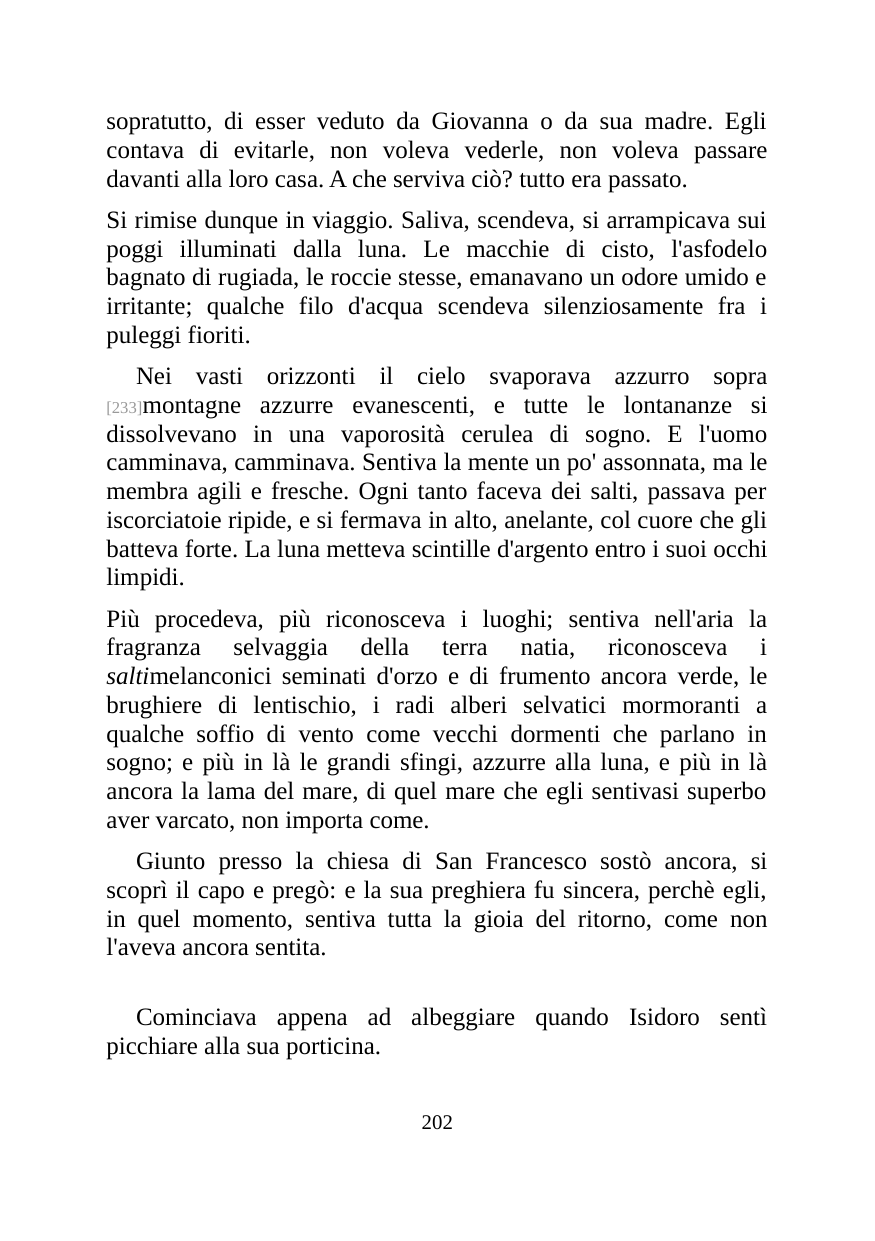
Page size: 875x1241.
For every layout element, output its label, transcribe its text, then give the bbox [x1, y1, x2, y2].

text Nei vasti orizzonti il cielo svaporava azzurro sopra [233]montagne azzurre evanescenti, e tutte le lontananze si dissolvevano in una vaporosità cerulea di sogno. E l'uomo camminava, camminava. Sentiva la mente un po' assonnata, ma le membra agili e fresche. Ogni tanto faceva dei salti, passava per iscorciatoie ripide, e si fermava in alto, anelante, col cuore che gli batteva forte. La luna metteva scintille d'argento entro i suoi occhi limpidi. [106, 361, 768, 591]
text Giunto presso la chiesa di San Francesco sostò ancora, si scoprì il capo e pregò: e la sua preghiera fu sincera, perchè egli, in quel momento, sentiva tutta la gioia del ritorno, come non l'aveva ancora sentita. [106, 846, 768, 961]
text sopratutto, di esser veduto da Giovanna o da sua madre. Egli contava di evitarle, non voleva vederle, non voleva passare davanti alla loro casa. A che serviva ciò? tutto era passato. [106, 106, 768, 192]
text Cominciava appena ad albeggiare quando Isidoro sentì picchiare alla sua porticina. [106, 1002, 768, 1060]
text Più procedeva, più riconosceva i luoghi; sentiva nell'aria la fragranza selvaggia della terra natia, riconosceva i saltimelanconici seminati d'orzo e di frumento ancora verde, le brughiere di lentischio, i radi alberi selvatici mormoranti a qualche soffio di vento come vecchi dormenti che parlano in sogno; e più in là le grandi sfingi, azzurre alla luna, e più in là ancora la lama del mare, di quel mare che egli sentivasi superbo aver varcato, non importa come. [106, 604, 768, 834]
text Si rimise dunque in viaggio. Saliva, scendeva, si arrampicava sui poggi illuminati dalla luna. Le macchie di cisto, l'asfodelo bagnato di rugiada, le roccie stesse, emanavano un odore umido e irritante; qualche filo d'acqua scendeva silenziosamente fra i puleggi fioriti. [106, 205, 768, 349]
